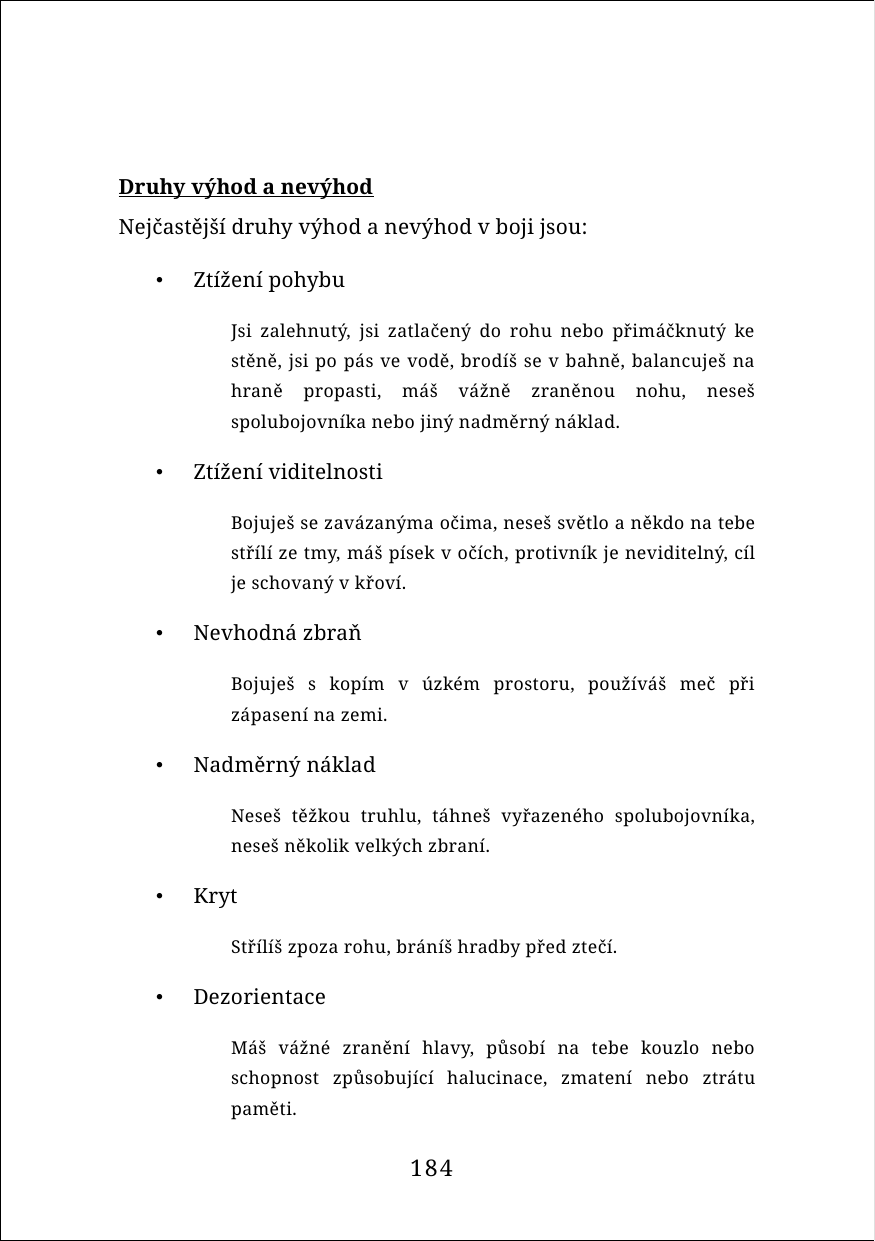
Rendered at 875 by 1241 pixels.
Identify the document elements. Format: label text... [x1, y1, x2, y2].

list Bojuješ s kopím v úzkém prostoru, používáš meč při zápasení na zemi. [193, 672, 756, 726]
list Bojuješ se zavázanýma očima, neseš světlo a někdo na tebe střílí ze tmy, máš písek v očích, protivník je neviditelný, cíl je schovaný v křoví. [193, 510, 756, 595]
list Neseš těžkou truhlu, táhneš vyřazeného spolubojovníka, neseš několik velkých zbraní. [193, 803, 756, 857]
list Střílíš zpoza rohu, bráníš hradby před ztečí. [193, 934, 756, 959]
list Nadměrný náklad [156, 750, 756, 778]
list Dezorientace [156, 982, 756, 1011]
list Nevhodná zbraň [156, 618, 756, 647]
list Ztížení viditelnosti [156, 457, 756, 485]
list Jsi zalehnutý, jsi zatlačený do rohu nebo přimáčknutý ke stěně, jsi po pás ve vodě, brodíš se v bahně, balancuješ na hraně propasti, máš vážně zraněnou nohu, neseš spolubojovníka nebo jiný nadměrný náklad. [193, 318, 756, 433]
list Ztížení pohybu [156, 265, 756, 294]
list Máš vážné zranění hlavy, působí na tebe kouzlo nebo schopnost způsobující halucinace, zmatení nebo ztrátu paměti. [193, 1036, 756, 1120]
text Nejčastější druhy výhod a nevýhod v boji jsou: [118, 212, 756, 240]
list Kryt [156, 881, 756, 910]
subtitle Druhy výhod a nevýhod [118, 172, 756, 200]
